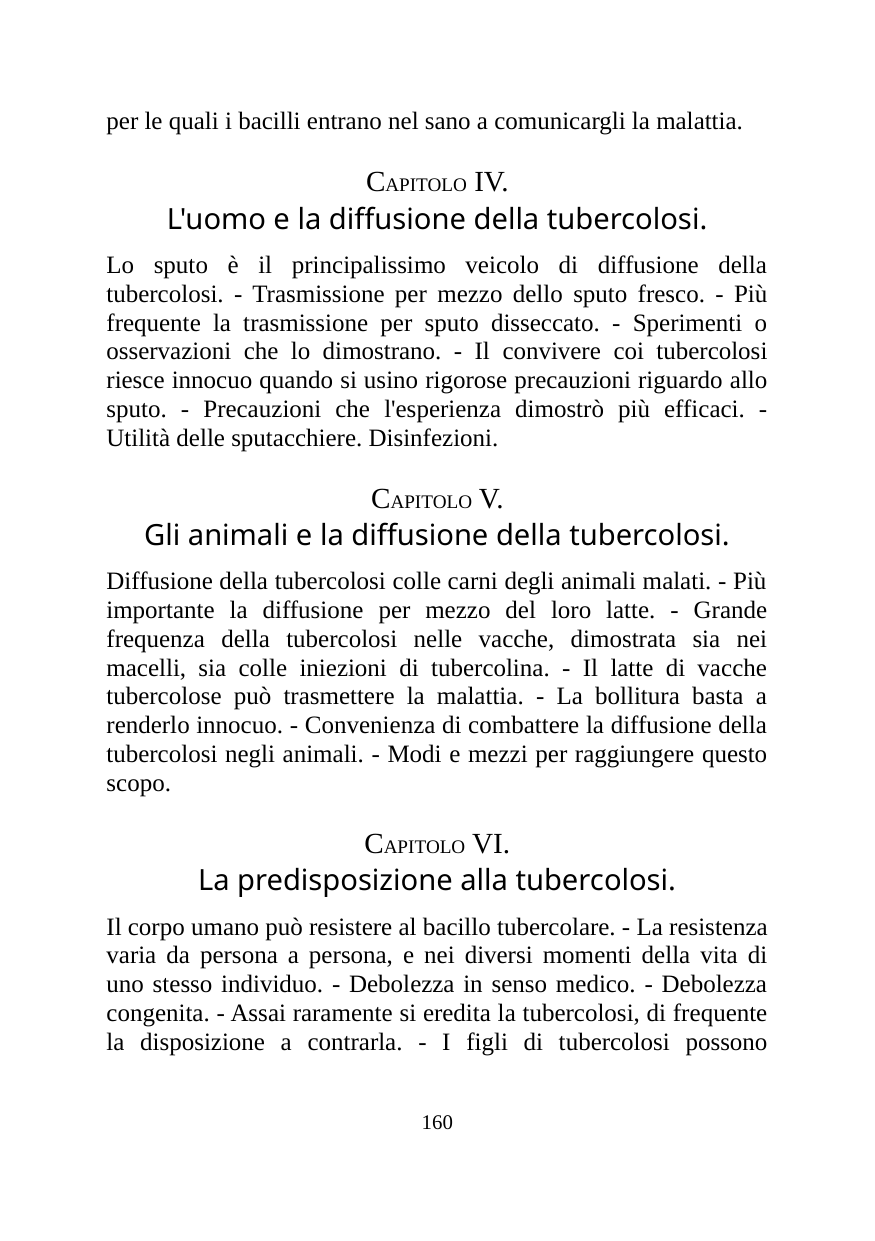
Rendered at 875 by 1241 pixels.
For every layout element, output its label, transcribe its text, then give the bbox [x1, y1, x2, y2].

text Capitolo V. [106, 481, 768, 514]
subtitle Gli animali e la diffusione della tubercolosi. [106, 514, 768, 554]
text Capitolo IV. [106, 164, 768, 198]
text Capitolo VI. [106, 826, 768, 859]
text Il corpo umano può resistere al bacillo tubercolare. - La resistenza varia da persona a persona, e nei diversi momenti della vita di uno stesso individuo. - Debolezza in senso medico. - Debolezza congenita. - Assai raramente si eredita la tubercolosi, di frequente la disposizione a contrarla. - I figli di tubercolosi possono [106, 912, 768, 1055]
text Diffusione della tubercolosi colle carni degli animali malati. - Più importante la diffusione per mezzo del loro latte. - Grande frequenza della tubercolosi nelle vacche, dimostrata sia nei macelli, sia colle iniezioni di tubercolina. - Il latte di vacche tubercolose può trasmettere la malattia. - La bollitura basta a renderlo innocuo. - Convenienza di combattere la diffusione della tubercolosi negli animali. - Modi e mezzi per raggiungere questo scopo. [106, 566, 768, 796]
text Lo sputo è il principalissimo veicolo di diffusione della tubercolosi. - Trasmissione per mezzo dello sputo fresco. - Più frequente la trasmissione per sputo disseccato. - Sperimenti o osservazioni che lo dimostrano. - Il convivere coi tubercolosi riesce innocuo quando si usino rigorose precauzioni riguardo allo sputo. - Precauzioni che l'esperienza dimostrò più efficaci. - Utilità delle sputacchiere. Disinfezioni. [106, 250, 768, 451]
text per le quali i bacilli entrano nel sano a comunicargli la malattia. [106, 106, 768, 135]
subtitle La predisposizione alla tubercolosi. [106, 859, 768, 899]
subtitle L'uomo e la diffusione della tubercolosi. [106, 198, 768, 238]
